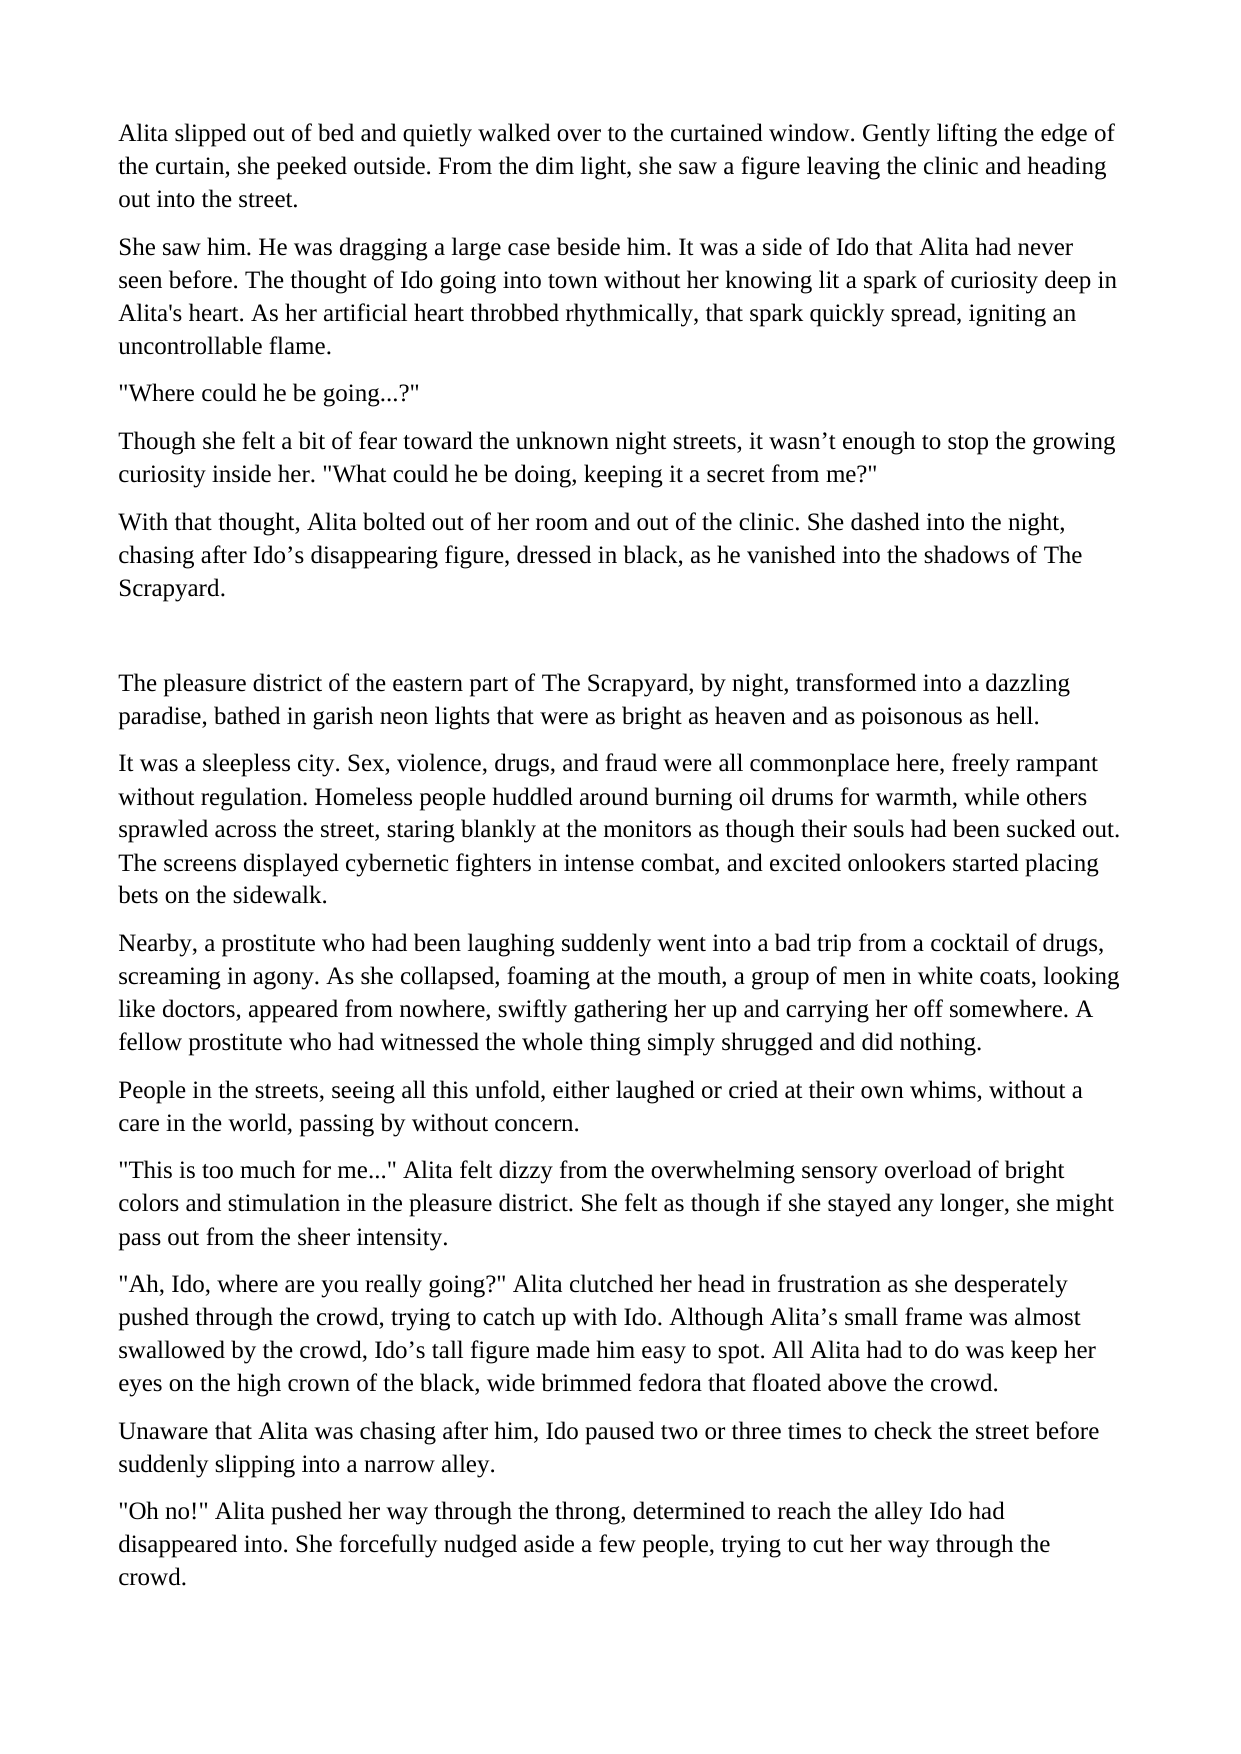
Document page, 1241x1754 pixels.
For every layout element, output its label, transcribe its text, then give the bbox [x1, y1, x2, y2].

text The pleasure district of the eastern part of The Scrapyard, by night, transformed into a dazzling paradise, bathed in garish neon lights that were as bright as heaven and as poisonous as hell. [118, 668, 1122, 730]
text "This is too much for me..." Alita felt dizzy from the overwhelming sensory overload of bright colors and stimulation in the pleasure district. She felt as though if she stayed any longer, she might pass out from the sheer intensity. [118, 1156, 1122, 1250]
text She saw him. He was dragging a large case beside him. It was a side of Ido that Alita had never seen before. The thought of Ido going into town without her knowing lit a spark of curiosity deep in Alita's heart. As her artificial heart throbbed rhythmically, that spark quickly spread, igniting an uncontrollable flame. [118, 232, 1122, 359]
text Alita slipped out of bed and quietly walked over to the curtained window. Gently lifting the edge of the curtain, she peeked outside. From the dim light, she saw a figure leaving the clinic and heading out into the street. [118, 118, 1122, 213]
text It was a sleepless city. Sex, violence, drugs, and fraud were all commonplace here, freely rampant without regulation. Homeless people huddled around burning oil drums for warmth, while others sprawled across the street, staring blankly at the monitors as though their souls had been sucked out. The screens displayed cybernetic fighters in intense combat, and excited onlookers started placing bets on the sidewalk. [118, 748, 1122, 909]
text With that thought, Alita bolted out of her room and out of the clinic. She dashed into the night, chasing after Ido’s disappearing figure, dressed in black, as he vanished into the shadows of The Scrapyard. [118, 507, 1122, 601]
text "Oh no!" Alita pushed her way through the throng, determined to reach the alley Ido had disappeared into. She forcefully nudged aside a few people, trying to cut her way through the crowd. [118, 1496, 1122, 1591]
text People in the streets, seeing all this unfold, either laughed or cried at their own whims, without a care in the world, passing by without concern. [118, 1075, 1122, 1137]
text Nearby, a prostitute who had been laughing suddenly went into a bad trip from a cocktail of drugs, screaming in agony. As she collapsed, foaming at the mouth, a group of men in white coats, looking like doctors, appeared from nowhere, swiftly gathering her up and carrying her off somewhere. A fellow prostitute who had witnessed the whole thing simply shrugged and did nothing. [118, 928, 1122, 1056]
text "Where could he be going...?" [118, 378, 1122, 407]
text Unaware that Alita was chasing after him, Ido paused two or three times to check the street before suddenly slipping into a narrow alley. [118, 1416, 1122, 1478]
text Though she felt a bit of fear toward the unknown night streets, it wasn’t enough to stop the growing curiosity inside her. "What could he be doing, keeping it a secret from me?" [118, 426, 1122, 488]
text "Ah, Ido, where are you really going?" Alita clutched her head in frustration as she desperately pushed through the crowd, trying to catch up with Ido. Although Alita’s small frame was almost swallowed by the crowd, Ido’s tall figure made him easy to spot. All Alita had to do was keep her eyes on the high crown of the black, wide brimmed fedora that floated above the crowd. [118, 1269, 1122, 1397]
